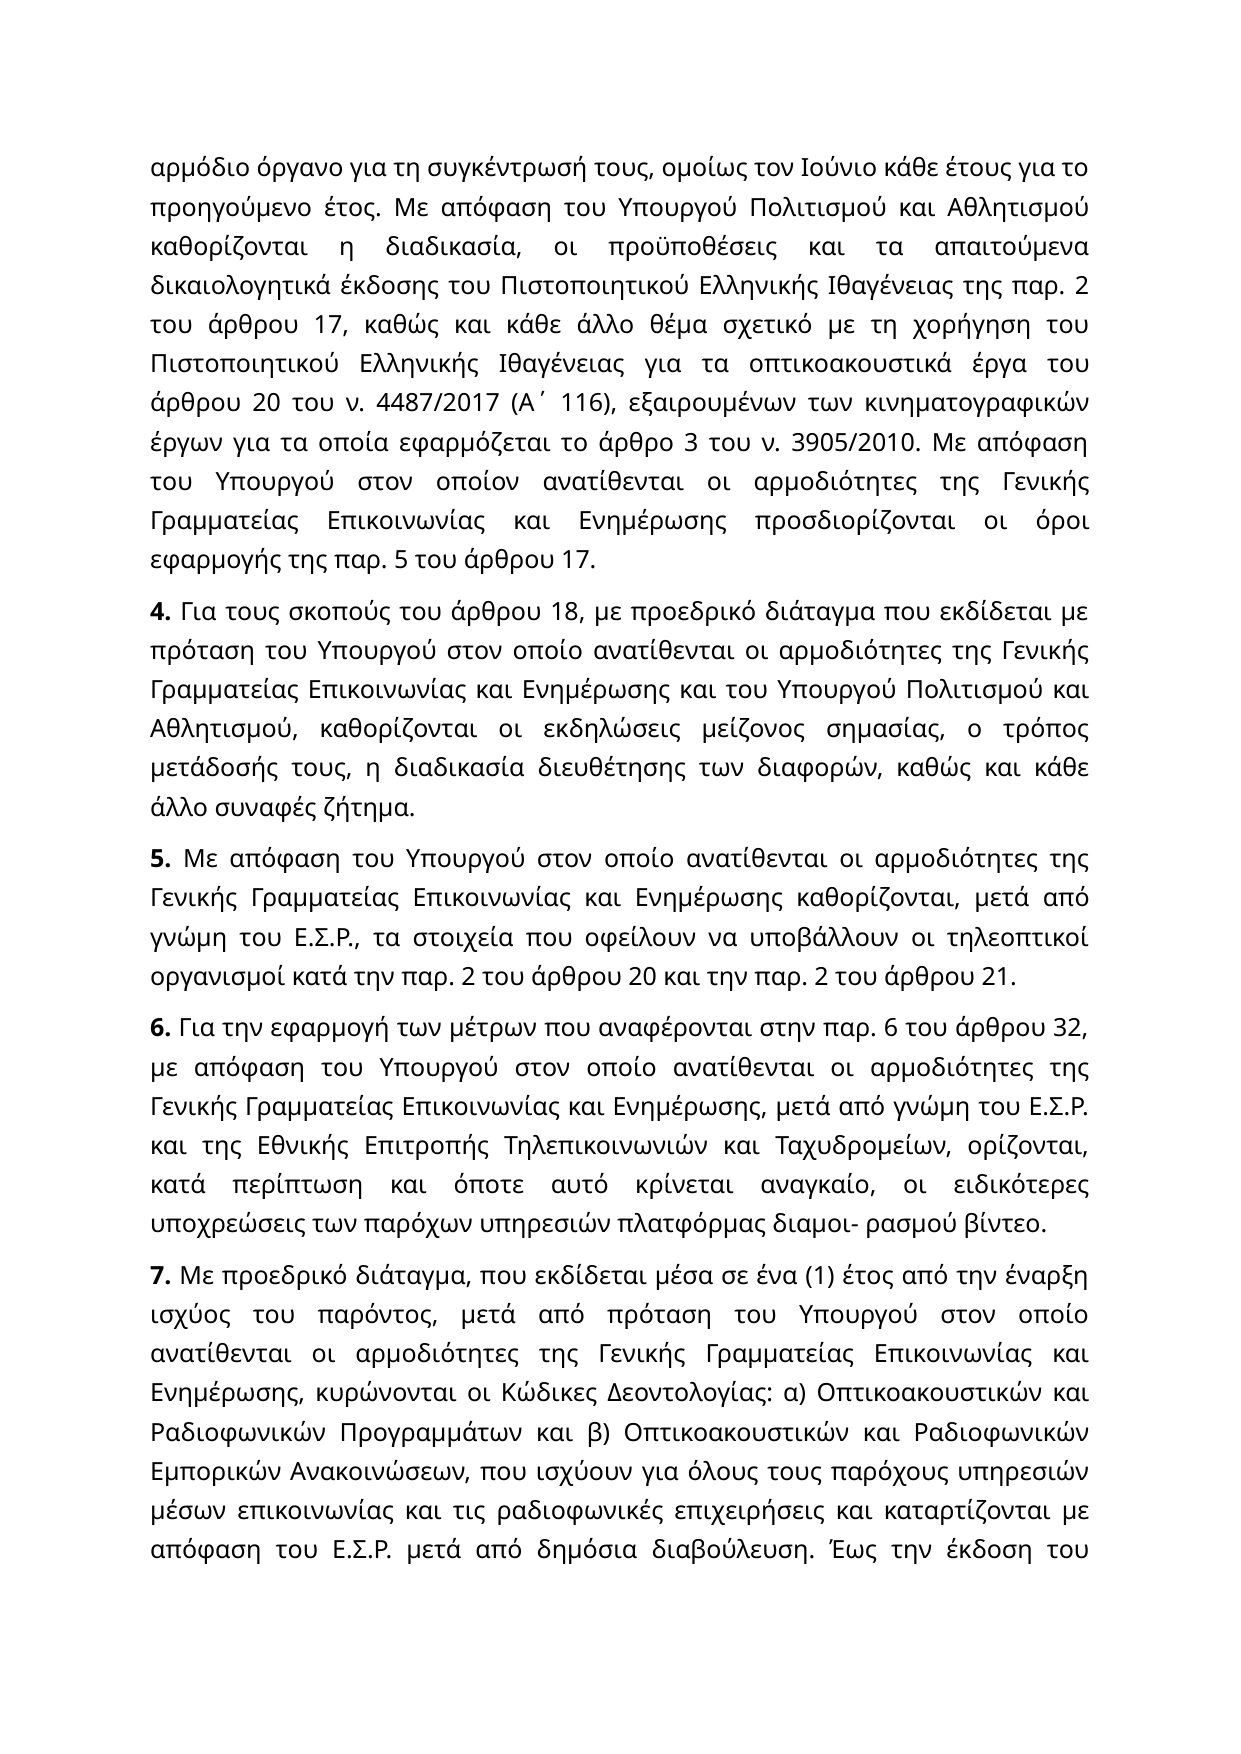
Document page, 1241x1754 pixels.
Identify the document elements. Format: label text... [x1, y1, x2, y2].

text 7. Με προεδρικό διάταγμα, που εκδίδεται μέσα σε ένα (1) έτος από την έναρξη ισχύος του παρόντος, μετά από πρόταση του Υπουργού στον οποίο ανατίθενται οι αρμοδιότητες της Γενικής Γραμματείας Επικοινωνίας και Ενημέρωσης, κυρώνονται οι Κώδικες Δεοντολογίας: α) Οπτικοακουστικών και Ραδιοφωνικών Προγραμμάτων και β) Οπτικοακουστικών και Ραδιοφωνικών Εμπορικών Ανακοινώσεων, που ισχύουν για όλους τους παρόχους υπηρεσιών μέσων επικοινωνίας και τις ραδιοφωνικές επιχειρήσεις και καταρτίζονται με απόφαση του Ε.Σ.Ρ. μετά από δημόσια διαβούλευση. Έως την έκδοση του [150, 1257, 1090, 1566]
text 5. Με απόφαση του Υπουργού στον οποίο ανατίθενται οι αρμοδιότητες της Γενικής Γραμματείας Επικοινωνίας και Ενημέρωσης καθορίζονται, μετά από γνώμη του Ε.Σ.Ρ., τα στοιχεία που οφείλουν να υποβάλλουν οι τηλεοπτικοί οργανισμοί κατά την παρ. 2 του άρθρου 20 και την παρ. 2 του άρθρου 21. [150, 841, 1090, 992]
text 4. Για τους σκοπούς του άρθρου 18, με προεδρικό διάταγμα που εκδίδεται με πρόταση του Υπουργού στον οποίο ανατίθενται οι αρμοδιότητες της Γενικής Γραμματείας Επικοινωνίας και Ενημέρωσης και του Υπουργού Πολιτισμού και Αθλητισμού, καθορίζονται οι εκδηλώσεις μείζονος σημασίας, ο τρόπος μετάδοσής τους, η διαδικασία διευθέτησης των διαφορών, καθώς και κάθε άλλο συναφές ζήτημα. [150, 593, 1090, 823]
text αρμόδιο όργανο για τη συγκέντρωσή τους, ομοίως τον Ιούνιο κάθε έτους για το προηγούμενο έτος. Με απόφαση του Υπουργού Πολιτισμού και Αθλητισμού καθορίζονται η διαδικασία, οι προϋποθέσεις και τα απαιτούμενα δικαιολογητικά έκδοσης του Πιστοποιητικού Ελληνικής Ιθαγένειας της παρ. 2 του άρθρου 17, καθώς και κάθε άλλο θέμα σχετικό με τη χορήγηση του Πιστοποιητικού Ελληνικής Ιθαγένειας για τα οπτικοακουστικά έργα του άρθρου 20 του ν. 4487/2017 (Α΄ 116), εξαιρουμένων των κινηματογραφικών έργων για τα οποία εφαρμόζεται το άρθρο 3 του ν. 3905/2010. Με απόφαση του Υπουργού στον οποίον ανατίθενται οι αρμοδιότητες της Γενικής Γραμματείας Επικοινωνίας και Ενημέρωσης προσδιορίζονται οι όροι εφαρμογής της παρ. 5 του άρθρου 17. [150, 150, 1090, 576]
text 6. Για την εφαρμογή των μέτρων που αναφέρονται στην παρ. 6 του άρθρου 32, με απόφαση του Υπουργού στον οποίο ανατίθενται οι αρμοδιότητες της Γενικής Γραμματείας Επικοινωνίας και Ενημέρωσης, μετά από γνώμη του Ε.Σ.Ρ. και της Εθνικής Επιτροπής Τηλεπικοινωνιών και Ταχυδρομείων, ορίζονται, κατά περίπτωση και όποτε αυτό κρίνεται αναγκαίο, οι ειδικότερες υποχρεώσεις των παρόχων υπηρεσιών πλατφόρμας διαμοι- ρασμού βίντεο. [150, 1010, 1090, 1240]
